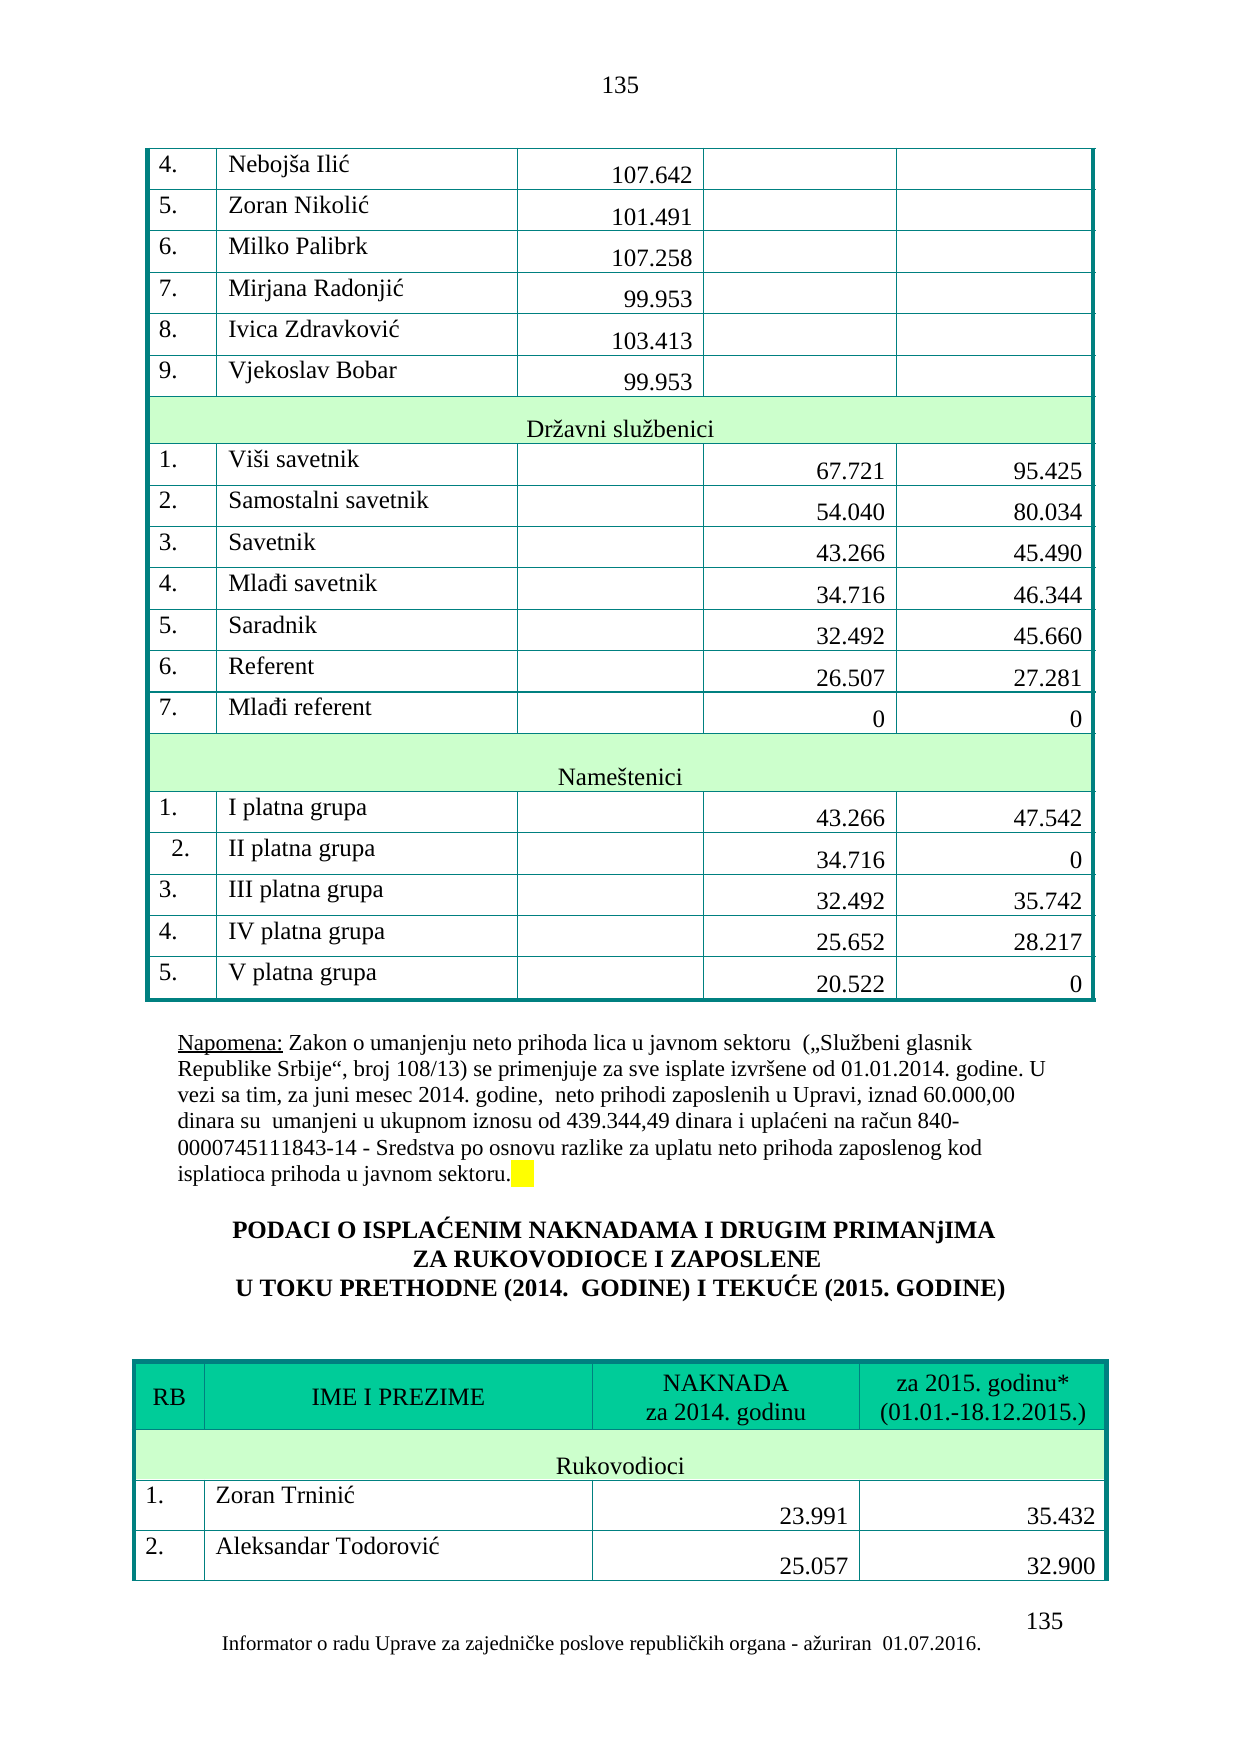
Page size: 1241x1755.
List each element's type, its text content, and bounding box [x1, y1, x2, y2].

table_cell [518, 693, 703, 733]
table_cell II platna grupa [217, 833, 517, 873]
table_cell 47.542 [897, 792, 1091, 832]
table_cell 67.721 [704, 444, 896, 484]
table_cell 95.425 [897, 444, 1091, 484]
table_cell [897, 149, 1091, 189]
table_cell 103.413 [518, 314, 703, 354]
table_cell IV platna grupa [217, 916, 517, 956]
table_cell [518, 792, 703, 832]
table_cell 4. [150, 568, 216, 609]
table_cell 25.057 [593, 1531, 859, 1580]
table_cell 9. [150, 356, 216, 396]
table_cell 107.642 [518, 149, 703, 189]
table_header NAKNADA za 2014. godinu [593, 1364, 859, 1429]
table_cell Nameštenici [150, 734, 1091, 791]
table_cell 35.742 [897, 875, 1091, 915]
table_cell I platna grupa [217, 792, 517, 832]
table_cell 54.040 [704, 486, 896, 526]
table_cell Nebojša Ilić [217, 149, 517, 189]
table_cell 101.491 [518, 190, 703, 230]
table_cell 0 [897, 693, 1091, 733]
table_cell 32.492 [704, 875, 896, 915]
table_cell Saradnik [217, 610, 517, 650]
table_cell 20.522 [704, 957, 896, 997]
table_cell 5. [150, 190, 216, 230]
table_cell 4. [150, 149, 216, 189]
table_cell Rukovodioci [136, 1430, 1104, 1479]
table_cell [704, 273, 896, 313]
table_cell 8. [150, 314, 216, 354]
table_cell [704, 149, 896, 189]
table_cell 25.652 [704, 916, 896, 956]
table_cell [518, 833, 703, 873]
table_cell 99.953 [518, 356, 703, 396]
table_cell Mirjana Radonjić [217, 273, 517, 313]
table_cell 35.432 [860, 1481, 1104, 1530]
table_cell 107.258 [518, 231, 703, 272]
table_cell 27.281 [897, 651, 1091, 691]
table_cell [897, 314, 1091, 354]
table_cell V platna grupa [217, 957, 517, 997]
table_cell Samostalni savetnik [217, 486, 517, 526]
table_cell 3. [150, 875, 216, 915]
table_cell [897, 231, 1091, 272]
table_cell 43.266 [704, 527, 896, 567]
table_cell [518, 610, 703, 650]
table_cell 45.490 [897, 527, 1091, 567]
text PODACI O ISPLAĆENIM NAKNADAMA I DRUGIM PRIMANјIMA [177, 1215, 1063, 1244]
table_cell 2. [150, 486, 216, 526]
text U TOKU PRETHODNE (2014. GODINE) I TEKUĆE (2015. GODINE) [177, 1273, 1063, 1302]
table_cell Mlađi referent [217, 693, 517, 733]
table_cell Državni službenici [150, 397, 1091, 443]
table_cell [897, 273, 1091, 313]
table_cell 32.900 [860, 1531, 1104, 1580]
table_cell 32.492 [704, 610, 896, 650]
table_cell 99.953 [518, 273, 703, 313]
table_cell [518, 486, 703, 526]
table_cell [704, 190, 896, 230]
table_cell 28.217 [897, 916, 1091, 956]
table_cell [704, 314, 896, 354]
table_cell Ivica Zdravković [217, 314, 517, 354]
table_cell [518, 527, 703, 567]
table_cell 6. [150, 651, 216, 691]
table_cell [518, 651, 703, 691]
table_cell [897, 190, 1091, 230]
table_cell Savetnik [217, 527, 517, 567]
table_cell 6. [150, 231, 216, 272]
table_cell 43.266 [704, 792, 896, 832]
table_cell 3. [150, 527, 216, 567]
table_cell [518, 916, 703, 956]
table_cell 1. [136, 1481, 204, 1530]
table_cell 4. [150, 916, 216, 956]
table_cell [518, 957, 703, 997]
table_cell 2. [150, 833, 216, 873]
table_cell 0 [704, 693, 896, 733]
table_header IME I PREZIME [205, 1364, 592, 1429]
table_cell 0 [897, 957, 1091, 997]
table_cell [518, 568, 703, 609]
table_cell 1. [150, 792, 216, 832]
table_cell 2. [136, 1531, 204, 1580]
table_cell 26.507 [704, 651, 896, 691]
text ZA RUKOVODIOCE I ZAPOSLENE [177, 1244, 1063, 1273]
table_cell Referent [217, 651, 517, 691]
table_cell III platna grupa [217, 875, 517, 915]
table_cell [518, 875, 703, 915]
table_cell 34.716 [704, 833, 896, 873]
table_cell 5. [150, 610, 216, 650]
table_header za 2015. godinu* (01.01.-18.12.2015.) [860, 1364, 1104, 1429]
table_cell Viši savetnik [217, 444, 517, 484]
table_cell 34.716 [704, 568, 896, 609]
table_cell 23.991 [593, 1481, 859, 1530]
table_cell 7. [150, 273, 216, 313]
table_cell [518, 444, 703, 484]
table_cell 7. [150, 693, 216, 733]
table_cell 46.344 [897, 568, 1091, 609]
table_cell Milko Palibrk [217, 231, 517, 272]
table_cell Mlađi savetnik [217, 568, 517, 609]
table_cell Zoran Nikolić [217, 190, 517, 230]
table_cell Zoran Trninić [205, 1481, 592, 1530]
table_cell 80.034 [897, 486, 1091, 526]
text Napomena: Zakon o umanjenju neto prihoda lica u javnom sektoru („Službeni glasnik Republike Srbije“, broj 108/13) se primenjuje za sve isplate izvršene od 01.01.2014. godine. U vezi sa tim, za juni mesec 2014. godine, neto prihodi zaposlenih u Upravi, iznad 60.000,00 dinara su umanjeni u ukupnom iznosu od 439.344,49 dinara i uplaćeni na račun 840-0000745111843-14 - Sredstva po osnovu razlike za uplatu neto prihoda zaposlenog kod isplatioca prihoda u javnom sektoru. [177, 1028, 1063, 1187]
table_cell 5. [150, 957, 216, 997]
table_cell [704, 356, 896, 396]
table_cell 0 [897, 833, 1091, 873]
table_cell Vjekoslav Bobar [217, 356, 517, 396]
table_cell Aleksandar Todorović [205, 1531, 592, 1580]
table_cell 45.660 [897, 610, 1091, 650]
table_cell 1. [150, 444, 216, 484]
table_cell [897, 356, 1091, 396]
table_header RB [136, 1364, 204, 1429]
table_cell [704, 231, 896, 272]
